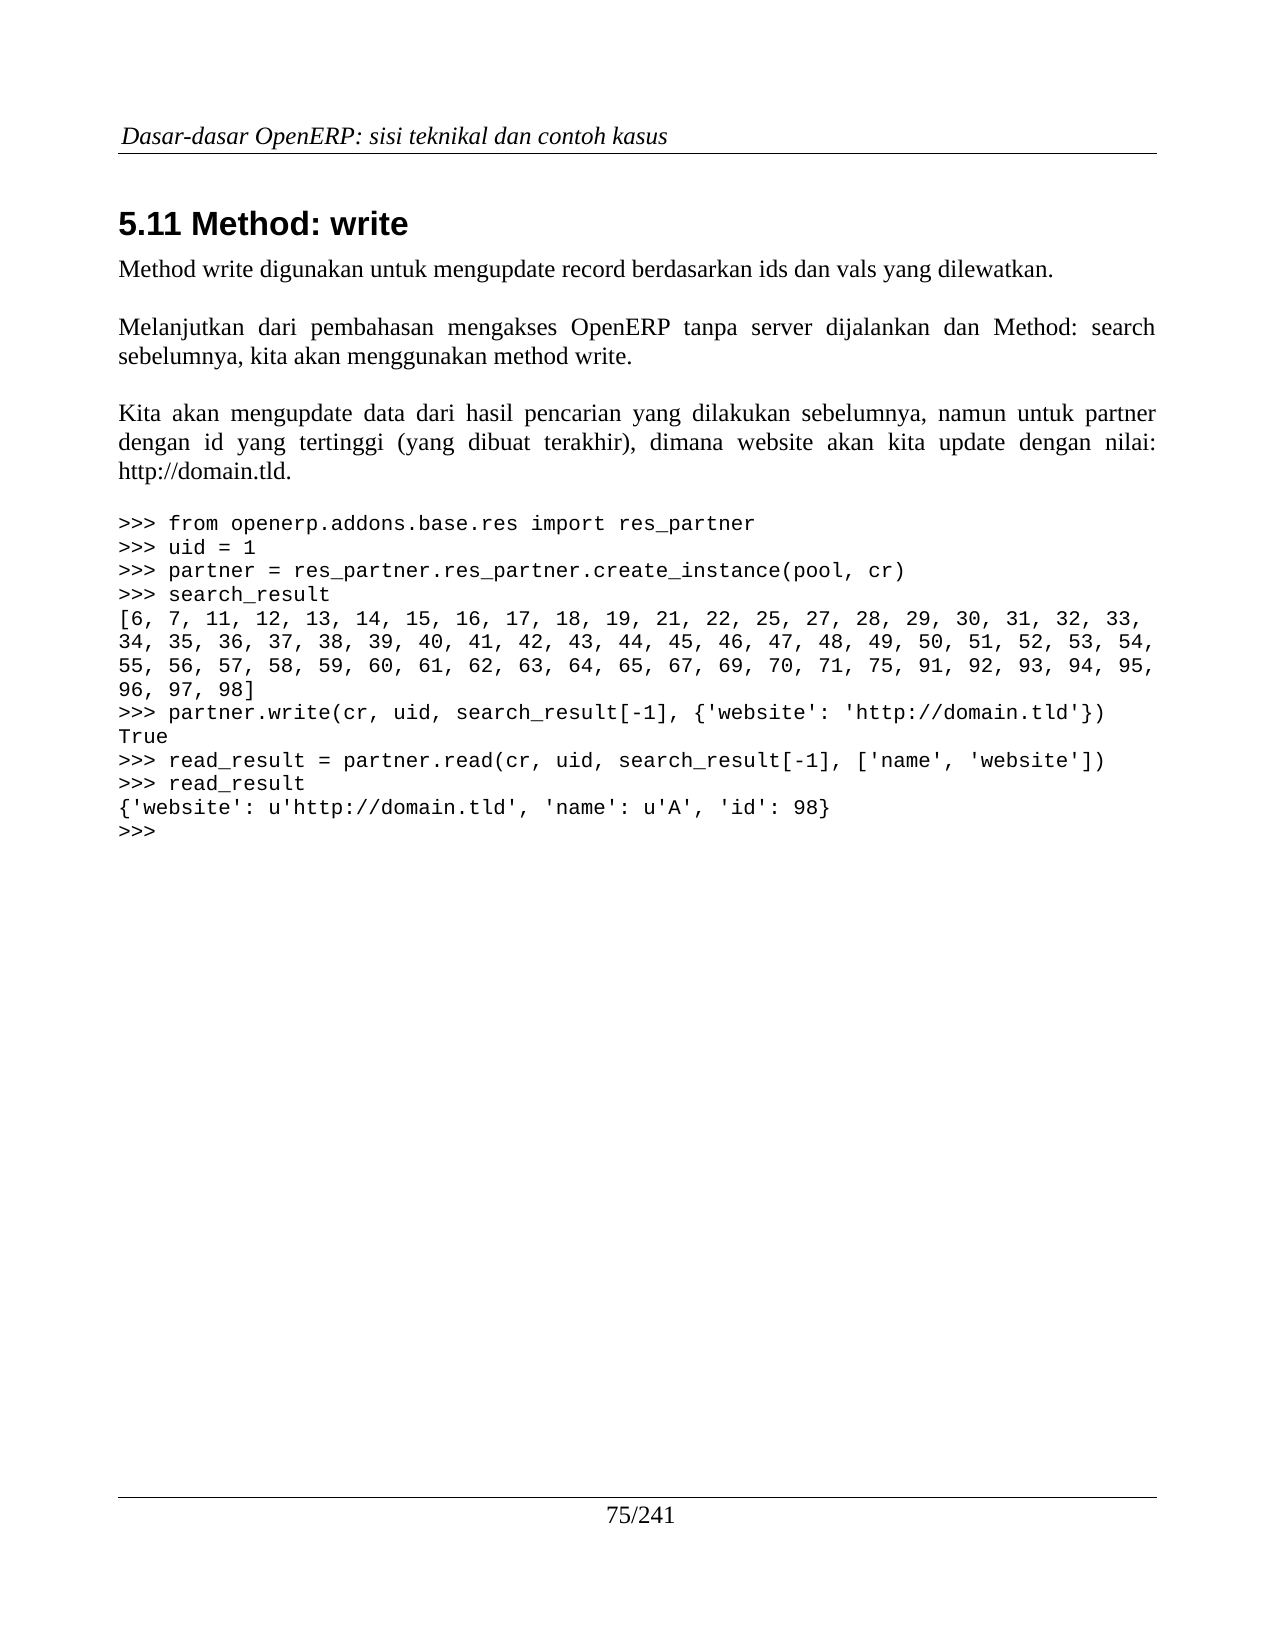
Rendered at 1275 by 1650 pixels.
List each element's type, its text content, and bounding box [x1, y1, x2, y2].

text >>> [118, 821, 1157, 844]
text >>> read_result = partner.read(cr, uid, search_result[-1], ['name', 'website']) [118, 750, 1157, 773]
text >>> read_result [118, 773, 1157, 797]
text Kita akan mengupdate data dari hasil pencarian yang dilakukan sebelumnya, namun untuk partner dengan id yang tertinggi (yang dibuat terakhir), dimana website akan kita update dengan nilai: http://domain.tld. [118, 398, 1157, 484]
text Melanjutkan dari pembahasan mengakses OpenERP tanpa server dijalankan dan Method: search sebelumnya, kita akan menggunakan method write. [118, 312, 1157, 369]
text >>> partner.write(cr, uid, search_result[-1], {'website': 'http://domain.tld'}) [118, 702, 1157, 726]
text Method write digunakan untuk mengupdate record berdasarkan ids dan vals yang dilewatkan. [118, 254, 1157, 283]
text >>> uid = 1 [118, 537, 1157, 561]
text >>> search_result [118, 584, 1157, 608]
text [6, 7, 11, 12, 13, 14, 15, 16, 17, 18, 19, 21, 22, 25, 27, 28, 29, 30, 31, 32, 33, 34, 35, 36, 37, 38, 39, 40, 41, 42, 43, 44, 45, 46, 47, 48, 49, 50, 51, 52, 53, 54, 55, 56, 57, 58, 59, 60, 61, 62, 63, 64, 65, 67, 69, 70, 71, 75, 91, 92, 93, 94, 95, 96, 97, 98] [118, 608, 1157, 702]
text True [118, 726, 1157, 750]
text {'website': u'http://domain.tld', 'name': u'A', 'id': 98} [118, 797, 1157, 821]
text >>> from openerp.addons.base.res import res_partner [118, 513, 1157, 537]
subtitle 5.11 Method: write [118, 203, 1157, 242]
text >>> partner = res_partner.res_partner.create_instance(pool, cr) [118, 561, 1157, 584]
